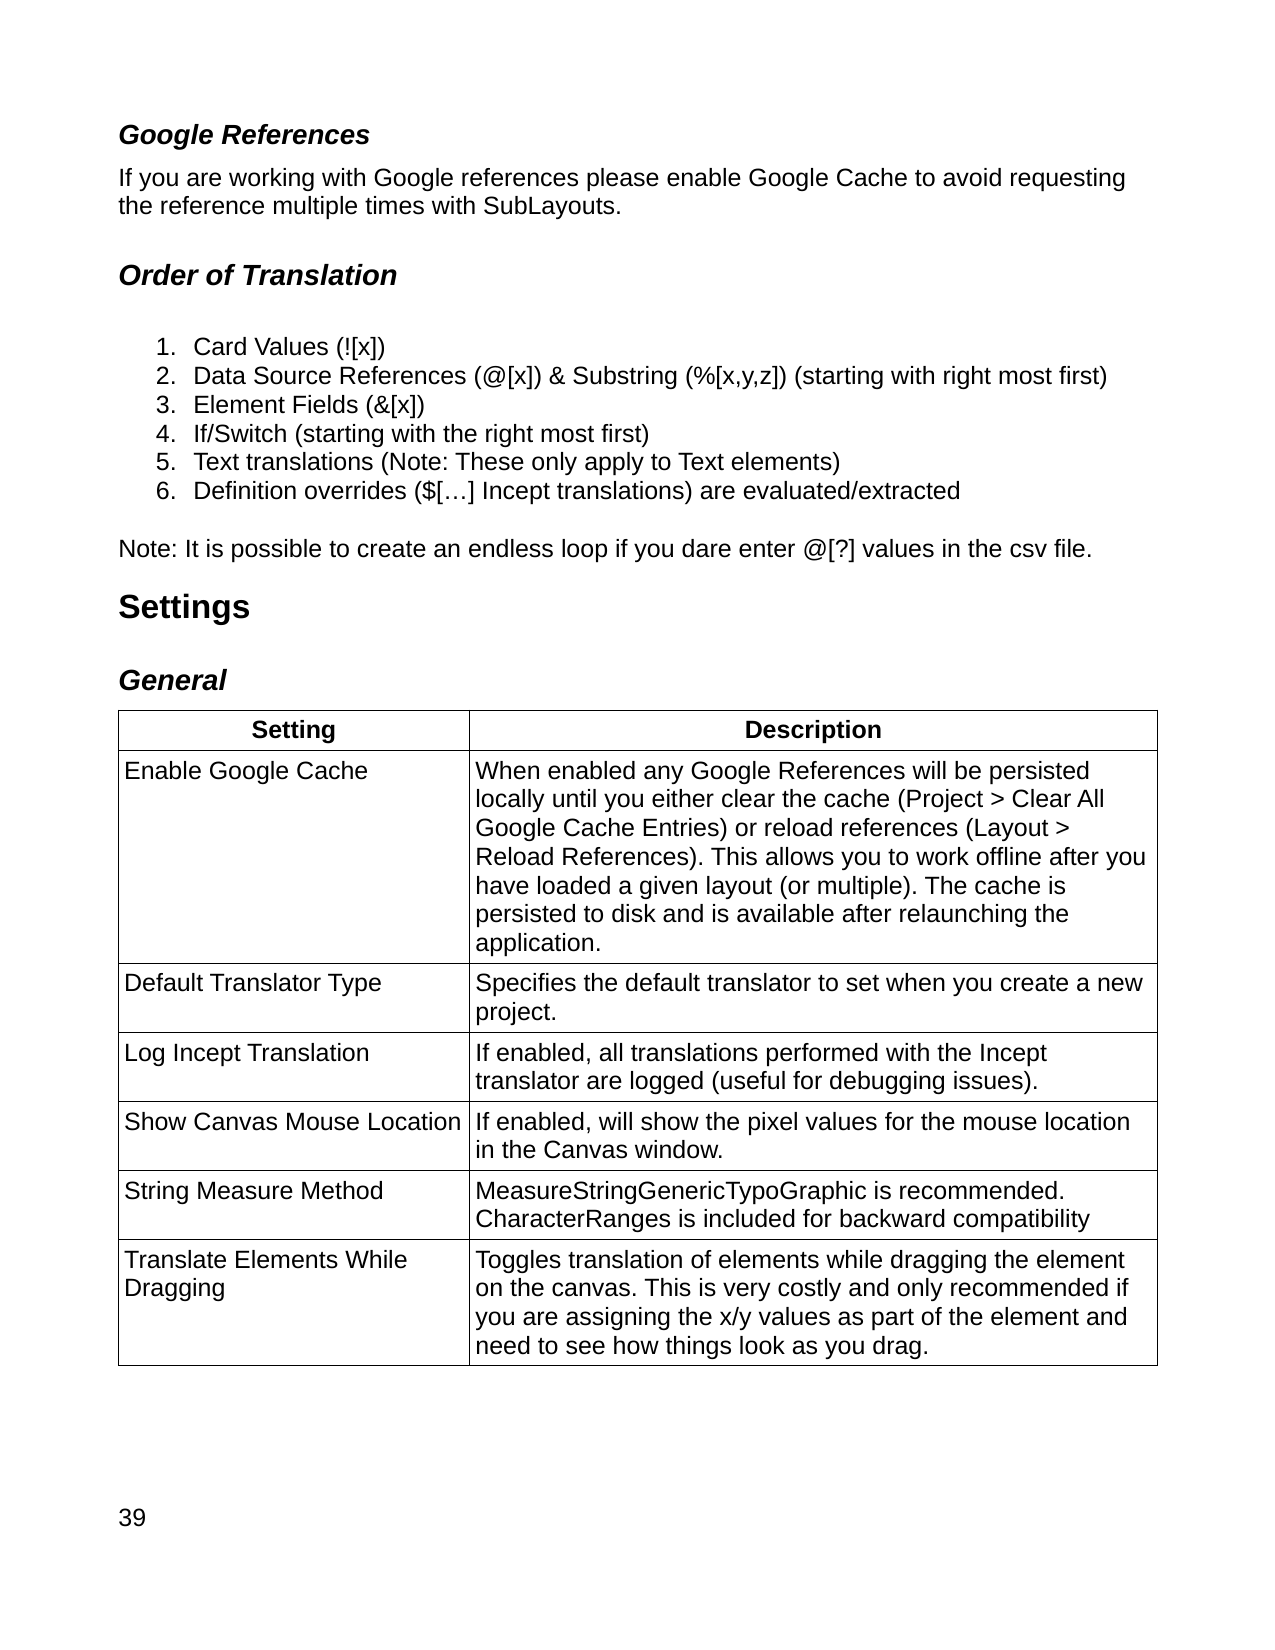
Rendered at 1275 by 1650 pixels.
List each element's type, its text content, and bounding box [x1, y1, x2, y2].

list Text translations (Note: These only apply to Text elements) [156, 447, 1157, 476]
text Note: It is possible to create an endless loop if you dare enter @[?] values in the csv file. [118, 533, 1157, 562]
table_cell Default Translator Type [119, 964, 469, 1032]
table_header Setting [119, 711, 469, 750]
table_cell Log Incept Translation [119, 1033, 469, 1101]
list Element Fields (&[x]) [156, 390, 1157, 418]
table_cell Enable Google Cache [119, 751, 469, 963]
table_cell If enabled, all translations performed with the Incept translator are logged (useful for debugging issues). [470, 1033, 1157, 1101]
table_cell MeasureStringGenericTypoGraphic is recommended. CharacterRanges is included for backward compatibility [470, 1171, 1157, 1239]
table_cell If enabled, will show the pixel values for the mouse location in the Canvas window. [470, 1102, 1157, 1170]
text If you are working with Google references please enable Google Cache to avoid requesting the reference multiple times with SubLayouts. [118, 162, 1157, 220]
table_cell String Measure Method [119, 1171, 469, 1239]
table_cell When enabled any Google References will be persisted locally until you either clear the cache (Project > Clear All Google Cache Entries) or reload references (Layout > Reload References). This allows you to work offline after you have loaded a given layout (or multiple). The cache is persisted to disk and is available after relaunching the application. [470, 751, 1157, 963]
subtitle General [118, 663, 1157, 697]
list Definition overrides ($[…] Incept translations) are evaluated/extracted [156, 476, 1157, 505]
table_cell Show Canvas Mouse Location [119, 1102, 469, 1170]
table_header Description [470, 711, 1157, 750]
table_cell Toggles translation of elements while dragging the element on the canvas. This is very costly and only recommended if you are assigning the x/y values as part of the element and need to see how things look as you drag. [470, 1240, 1157, 1365]
list If/Switch (starting with the right most first) [156, 418, 1157, 447]
list Data Source References (@[x]) & Substring (%[x,y,z]) (starting with right most first) [156, 361, 1157, 390]
list Card Values (![x]) [156, 332, 1157, 361]
subtitle Google References [118, 118, 1157, 150]
subtitle Settings [118, 587, 1157, 626]
table_cell Specifies the default translator to set when you create a new project. [470, 964, 1157, 1032]
subtitle Order of Translation [118, 257, 1157, 291]
table_cell Translate Elements While Dragging [119, 1240, 469, 1365]
